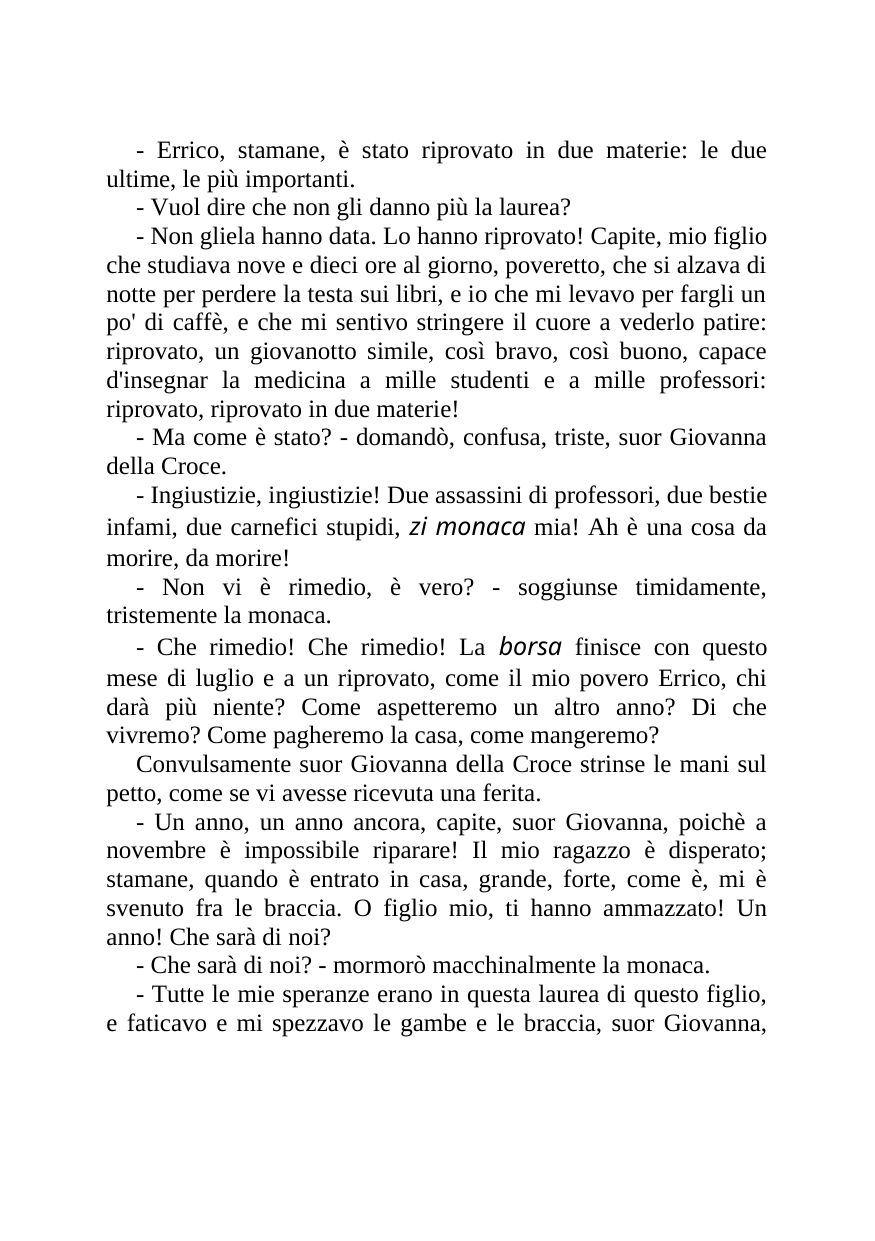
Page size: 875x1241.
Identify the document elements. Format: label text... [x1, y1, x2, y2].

text - Errico, stamane, è stato riprovato in due materie: le due ultime, le più importanti. [106, 135, 768, 192]
text - Che sarà di noi? - mormorò macchinalmente la monaca. [106, 951, 768, 979]
text - Tutte le mie speranze erano in questa laurea di questo figlio, e faticavo e mi spezzavo le gambe e le braccia, suor Giovanna, [106, 979, 768, 1037]
text Convulsamente suor Giovanna della Croce strinse le mani sul petto, come se vi avesse ricevuta una ferita. [106, 749, 768, 807]
text - Ma come è stato? - domandò, confusa, triste, suor Giovanna della Croce. [106, 422, 768, 480]
text - Non gliela hanno data. Lo hanno riprovato! Capite, mio figlio che studiava nove e dieci ore al giorno, poveretto, che si alzava di notte per perdere la testa sui libri, e io che mi levavo per fargli un po' di caffè, e che mi sentivo stringere il cuore a vederlo patire: riprovato, un giovanotto simile, così bravo, così buono, capace d'insegnar la medicina a mille studenti e a mille professori: riprovato, riprovato in due materie! [106, 221, 768, 422]
text - Vuol dire che non gli danno più la laurea? [106, 192, 768, 221]
text - Non vi è rimedio, è vero? - soggiunse timidamente, tristemente la monaca. [106, 572, 768, 629]
text - Un anno, un anno ancora, capite, suor Giovanna, poichè a novembre è impossibile riparare! Il mio ragazzo è disperato; stamane, quando è entrato in casa, grande, forte, come è, mi è svenuto fra le braccia. O figlio mio, ti hanno ammazzato! Un anno! Che sarà di noi? [106, 807, 768, 951]
text - Che rimedio! Che rimedio! La borsa finisce con questo mese di luglio e a un riprovato, come il mio povero Errico, chi darà più niente? Come aspetteremo un altro anno? Di che vivremo? Come pagheremo la casa, come mangeremo? [106, 629, 768, 749]
text - Ingiustizie, ingiustizie! Due assassini di professori, due bestie infami, due carnefici stupidi, zi monaca mia! Ah è una cosa da morire, da morire! [106, 480, 768, 572]
